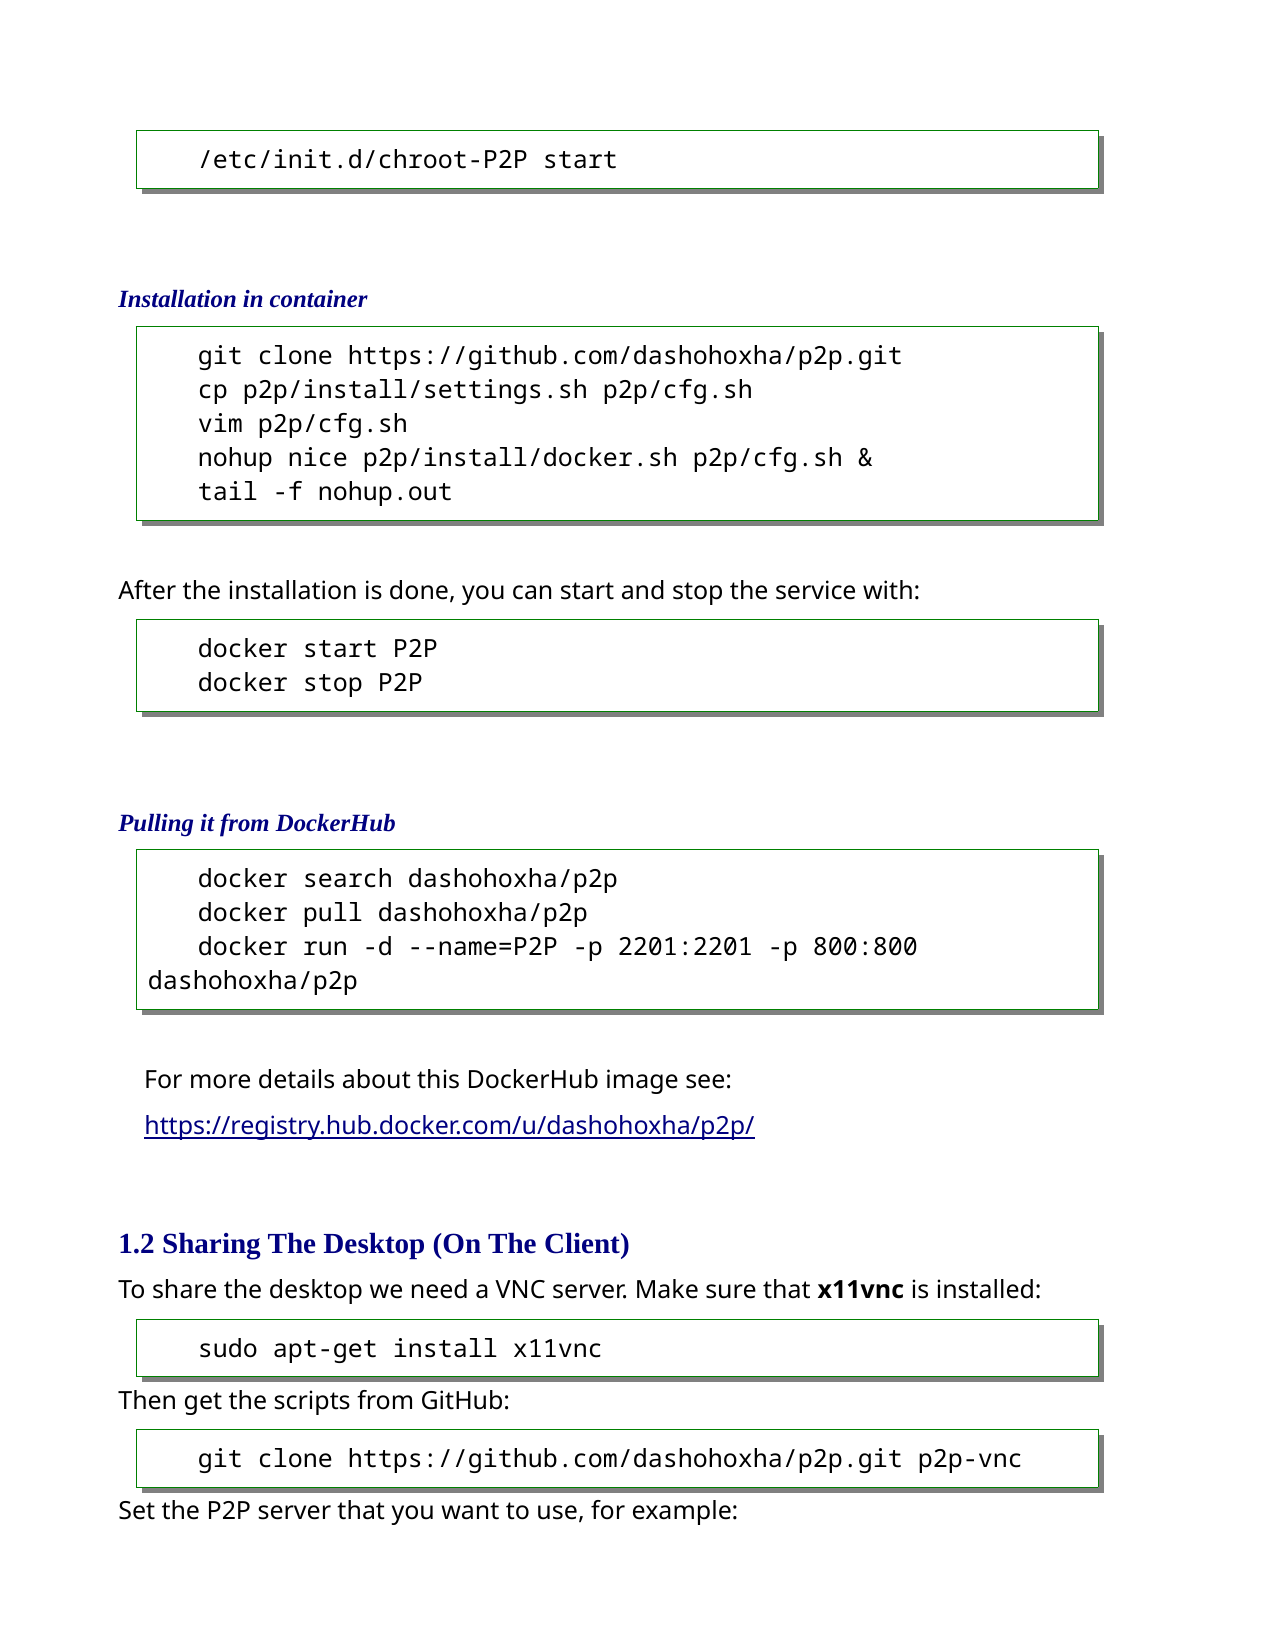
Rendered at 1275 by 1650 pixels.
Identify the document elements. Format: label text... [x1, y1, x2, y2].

text nohup nice p2p/install/docker.sh p2p/cfg.sh & [137, 428, 1098, 462]
text docker search dashohoxha/p2p [137, 850, 1098, 883]
text https://registry.hub.docker.com/u/dashohoxha/p2p/ [118, 1108, 1157, 1142]
text For more details about this DockerHub image see: [118, 1061, 1157, 1095]
text /etc/init.d/chroot-P2P start [137, 131, 1098, 188]
text cp p2p/install/settings.sh p2p/cfg.sh [137, 360, 1098, 394]
text docker pull dashohoxha/p2p [137, 883, 1098, 917]
subtitle Installation in container [118, 285, 1157, 313]
text docker stop P2P [137, 653, 1098, 711]
text vim p2p/cfg.sh [137, 394, 1098, 428]
text docker run -d --name=P2P -p 2201:2201 -p 800:800 dashohoxha/p2p [137, 917, 1098, 1009]
text Then get the scripts from GitHub: [118, 1382, 1157, 1416]
text sudo apt-get install x11vnc [137, 1320, 1098, 1376]
subtitle 1.2 Sharing The Desktop (On The Client) [118, 1226, 1157, 1259]
text docker start P2P [137, 620, 1098, 653]
text To share the desktop we need a VNC server. Make sure that x11vnc is installed: [118, 1272, 1157, 1306]
text git clone https://github.com/dashohoxha/p2p.git p2p-vnc [137, 1430, 1098, 1487]
text git clone https://github.com/dashohoxha/p2p.git [137, 327, 1098, 360]
text tail -f nohup.out [137, 462, 1098, 520]
text Set the P2P server that you want to use, for example: [118, 1493, 1157, 1527]
text After the installation is done, you can start and stop the service with: [118, 572, 1157, 606]
subtitle Pulling it from DockerHub [118, 808, 1157, 836]
